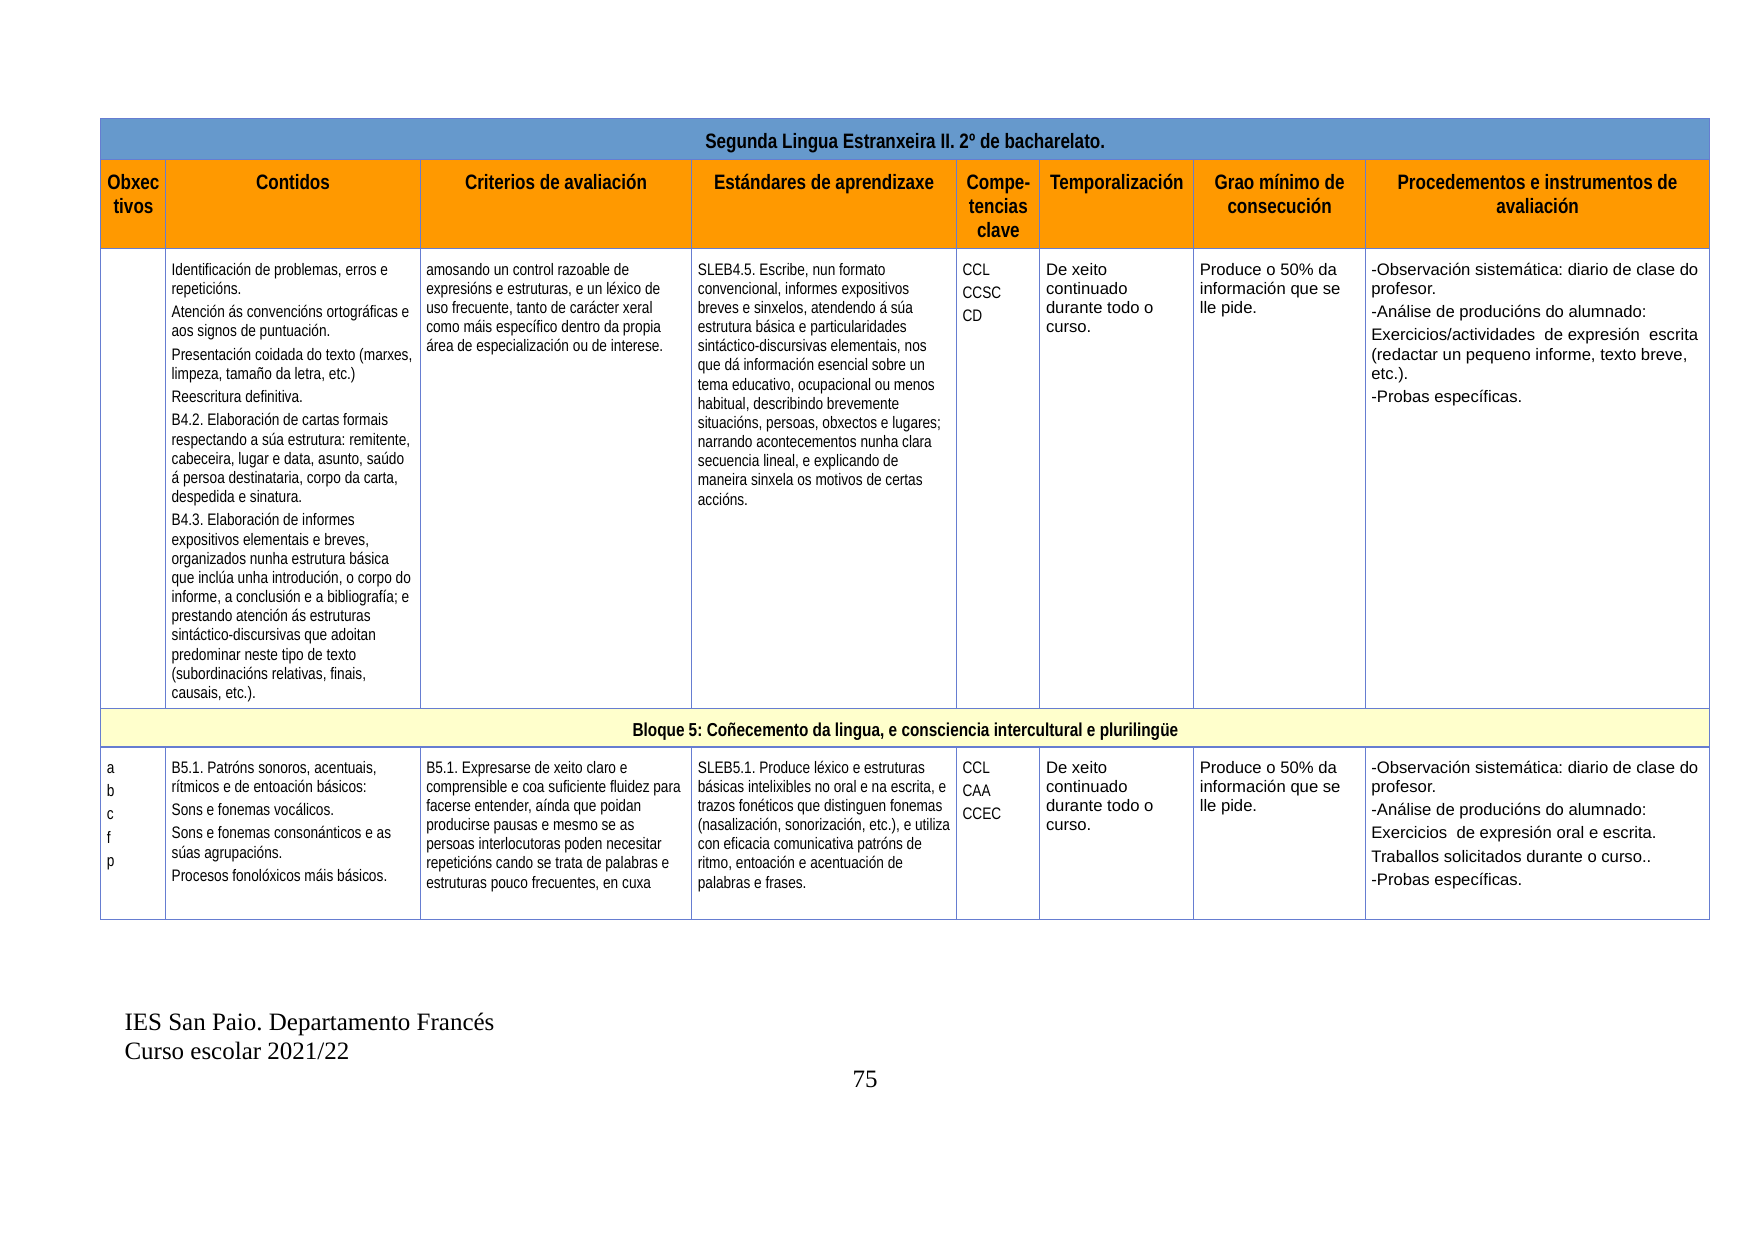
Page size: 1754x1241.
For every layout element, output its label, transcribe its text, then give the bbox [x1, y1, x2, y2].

table_cell SLEB5.1. Produce léxico e estruturas básicas intelixibles no oral e na escrita, e trazos fonéticos que distinguen fonemas (nasalización, sonorización, etc.), e utiliza con eficacia comunicativa patróns de ritmo, entoación e acentuación de palabras e frases. [692, 748, 956, 918]
table_cell a b c f p [101, 748, 165, 918]
table_cell CCL CAA CCEC [957, 748, 1039, 918]
table_cell Identificación de problemas, erros e repeticións. Atención ás convencións ortográficas e aos signos de puntuación. Presentación coidada do texto (marxes, limpeza, tamaño da letra, etc.) Reescritura definitiva. B4.2. Elaboración de cartas formais respectando a súa estrutura: remitente, cabeceira, lugar e data, asunto, saúdo á persoa destinataria, corpo da carta, despedida e sinatura. B4.3. Elaboración de informes expositivos elementais e breves, organizados nunha estrutura básica que inclúa unha introdución, o corpo do informe, a conclusión e a bibliografía; e prestando atención ás estruturas sintáctico-discursivas que adoitan predominar neste tipo de texto (subordinacións relativas, finais, causais, etc.). [166, 249, 420, 708]
table_cell De xeito continuado durante todo o curso. [1040, 249, 1193, 708]
table_cell Criterios de avaliación [421, 160, 691, 248]
table_cell B5.1. Patróns sonoros, acentuais, rítmicos e de entoación básicos: Sons e fonemas vocálicos. Sons e fonemas consonánticos e as súas agrupacións. Procesos fonolóxicos máis básicos. [166, 748, 420, 918]
table_cell B5.1. Expresarse de xeito claro e comprensible e coa suficiente fluidez para facerse entender, aínda que poidan producirse pausas e mesmo se as persoas interlocutoras poden necesitar repeticións cando se trata de palabras e estruturas pouco frecuentes, en cuxa [421, 748, 691, 918]
table_cell Compe-tencias clave [957, 160, 1039, 248]
table_cell SLEB4.5. Escribe, nun formato convencional, informes expositivos breves e sinxelos, atendendo á súa estrutura básica e particularidades sintáctico-discursivas elementais, nos que dá información esencial sobre un tema educativo, ocupacional ou menos habitual, describindo brevemente situacións, persoas, obxectos e lugares; narrando acontecementos nunha clara secuencia lineal, e explicando de maneira sinxela os motivos de certas accións. [692, 249, 956, 708]
table_cell [101, 249, 165, 708]
table_cell amosando un control razoable de expresións e estruturas, e un léxico de uso frecuente, tanto de carácter xeral como máis específico dentro da propia área de especialización ou de interese. [421, 249, 691, 708]
table_header Segunda Lingua Estranxeira II. 2º de bacharelato. [101, 119, 1709, 159]
table_cell Bloque 5: Coñecemento da lingua, e consciencia intercultural e plurilingüe [101, 709, 1709, 746]
table_cell Contidos [166, 160, 420, 248]
table_cell Temporalización [1040, 160, 1193, 248]
table_cell De xeito continuado durante todo o curso. [1040, 748, 1193, 918]
table_cell Estándares de aprendizaxe [692, 160, 956, 248]
table_cell -Observación sistemática: diario de clase do profesor. -Análise de producións do alumnado: Exercicios de expresión oral e escrita. Traballos solicitados durante o curso.. -Probas específicas. [1366, 748, 1709, 918]
table_cell Obxectivos [101, 160, 165, 248]
table_cell Procedementos e instrumentos de avaliación [1366, 160, 1709, 248]
table_cell CCL CCSC CD [957, 249, 1039, 708]
table_cell Produce o 50% da información que se lle pide. [1194, 748, 1365, 918]
table_cell Produce o 50% da información que se lle pide. [1194, 249, 1365, 708]
table_cell -Observación sistemática: diario de clase do profesor. -Análise de producións do alumnado: Exercicios/actividades de expresión escrita (redactar un pequeno informe, texto breve, etc.). -Probas específicas. [1366, 249, 1709, 708]
table_cell Grao mínimo de consecución [1194, 160, 1365, 248]
